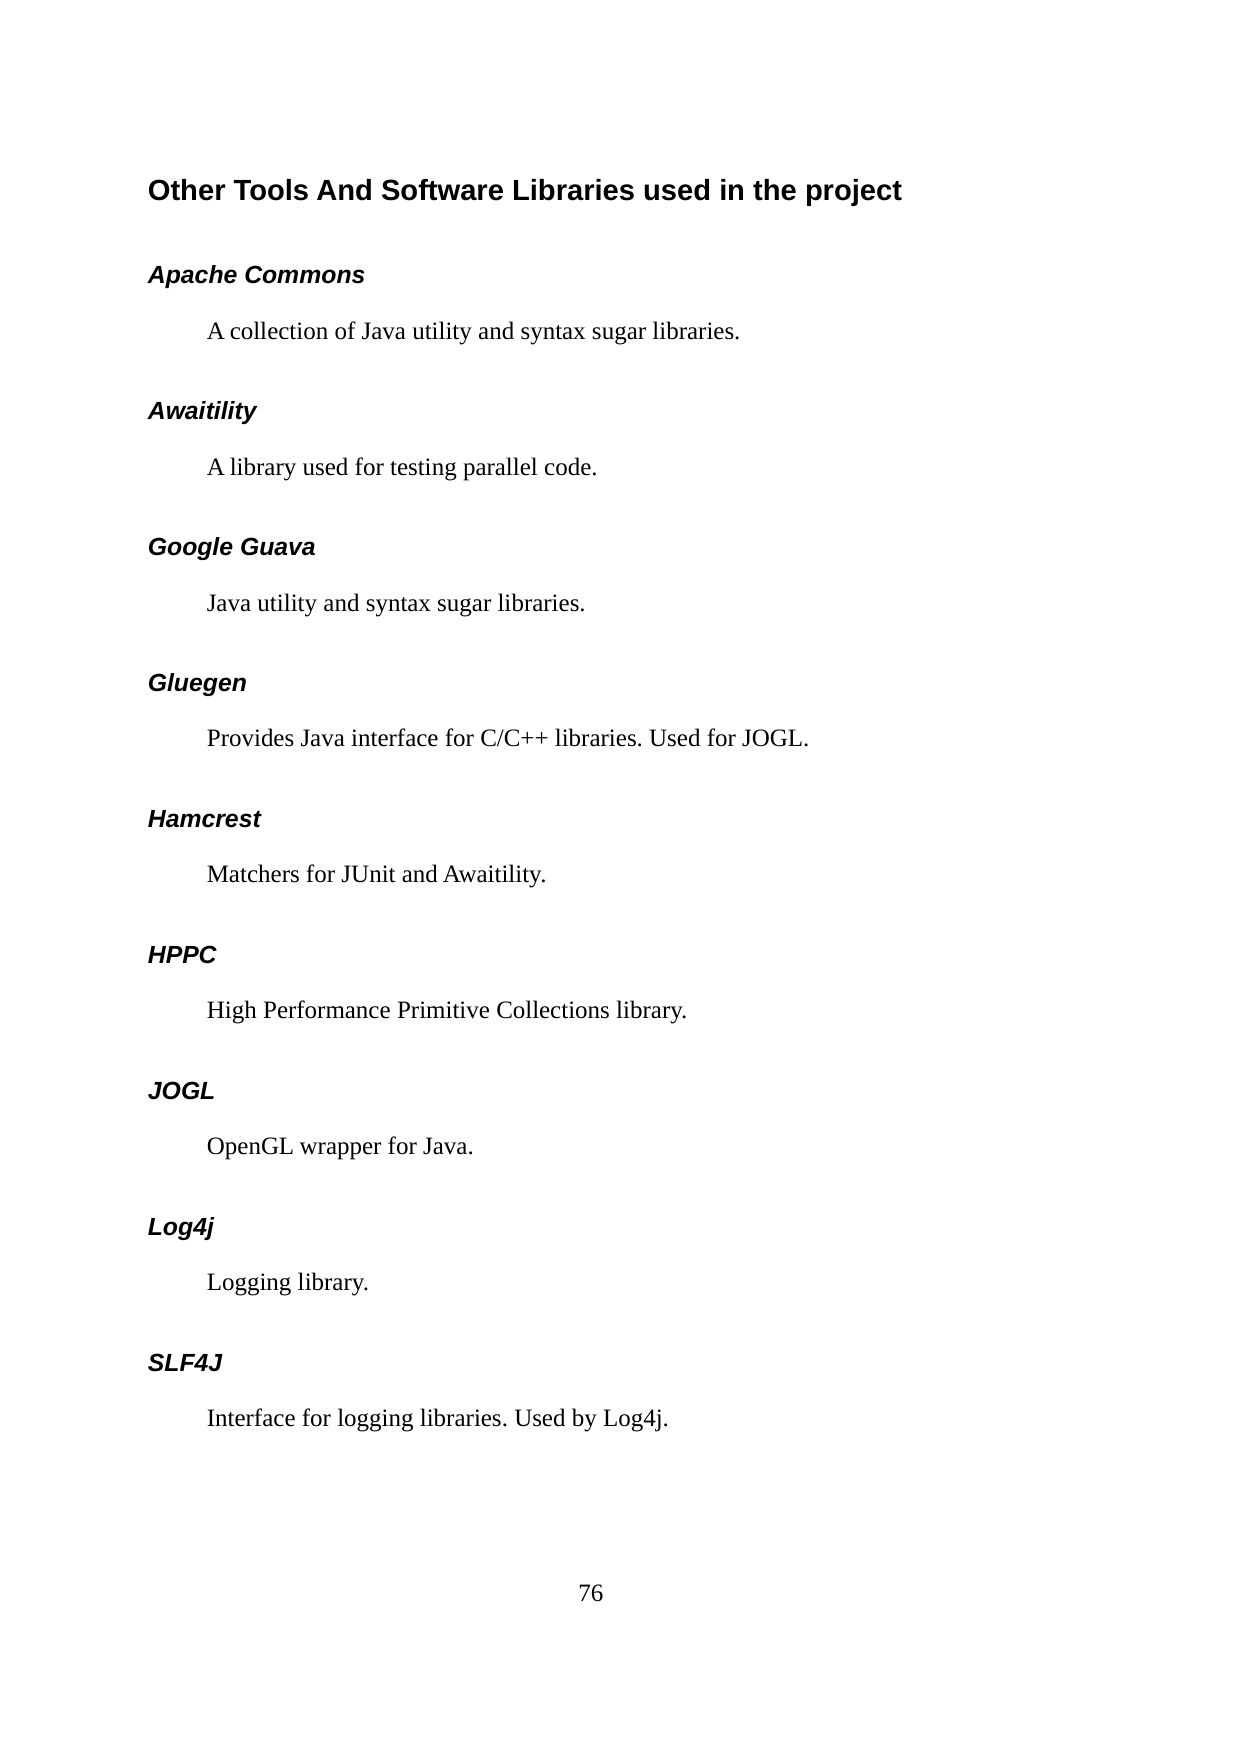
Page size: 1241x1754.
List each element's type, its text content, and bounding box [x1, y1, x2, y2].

text OpenGL wrapper for Java. [148, 1131, 1033, 1160]
text High Performance Primitive Collections library. [148, 995, 1033, 1024]
subtitle Awaitility [148, 396, 1033, 425]
text Provides Java interface for C/C++ libraries. Used for JOGL. [148, 723, 1033, 752]
text Logging library. [148, 1267, 1033, 1296]
subtitle Log4j [148, 1212, 1033, 1241]
text Matchers for JUnit and Awaitility. [148, 859, 1033, 888]
text Interface for logging libraries. Used by Log4j. [148, 1403, 1033, 1432]
text A collection of Java utility and syntax sugar libraries. [148, 316, 1033, 344]
subtitle Gluegen [148, 668, 1033, 697]
subtitle JOGL [148, 1076, 1033, 1104]
subtitle SLF4J [148, 1348, 1033, 1376]
text Java utility and syntax sugar libraries. [148, 588, 1033, 616]
subtitle Apache Commons [148, 260, 1033, 289]
subtitle Other Tools And Software Libraries used in the project [148, 173, 1033, 206]
subtitle Google Guava [148, 532, 1033, 561]
subtitle HPPC [148, 940, 1033, 969]
text A library used for testing parallel code. [148, 452, 1033, 480]
subtitle Hamcrest [148, 804, 1033, 833]
